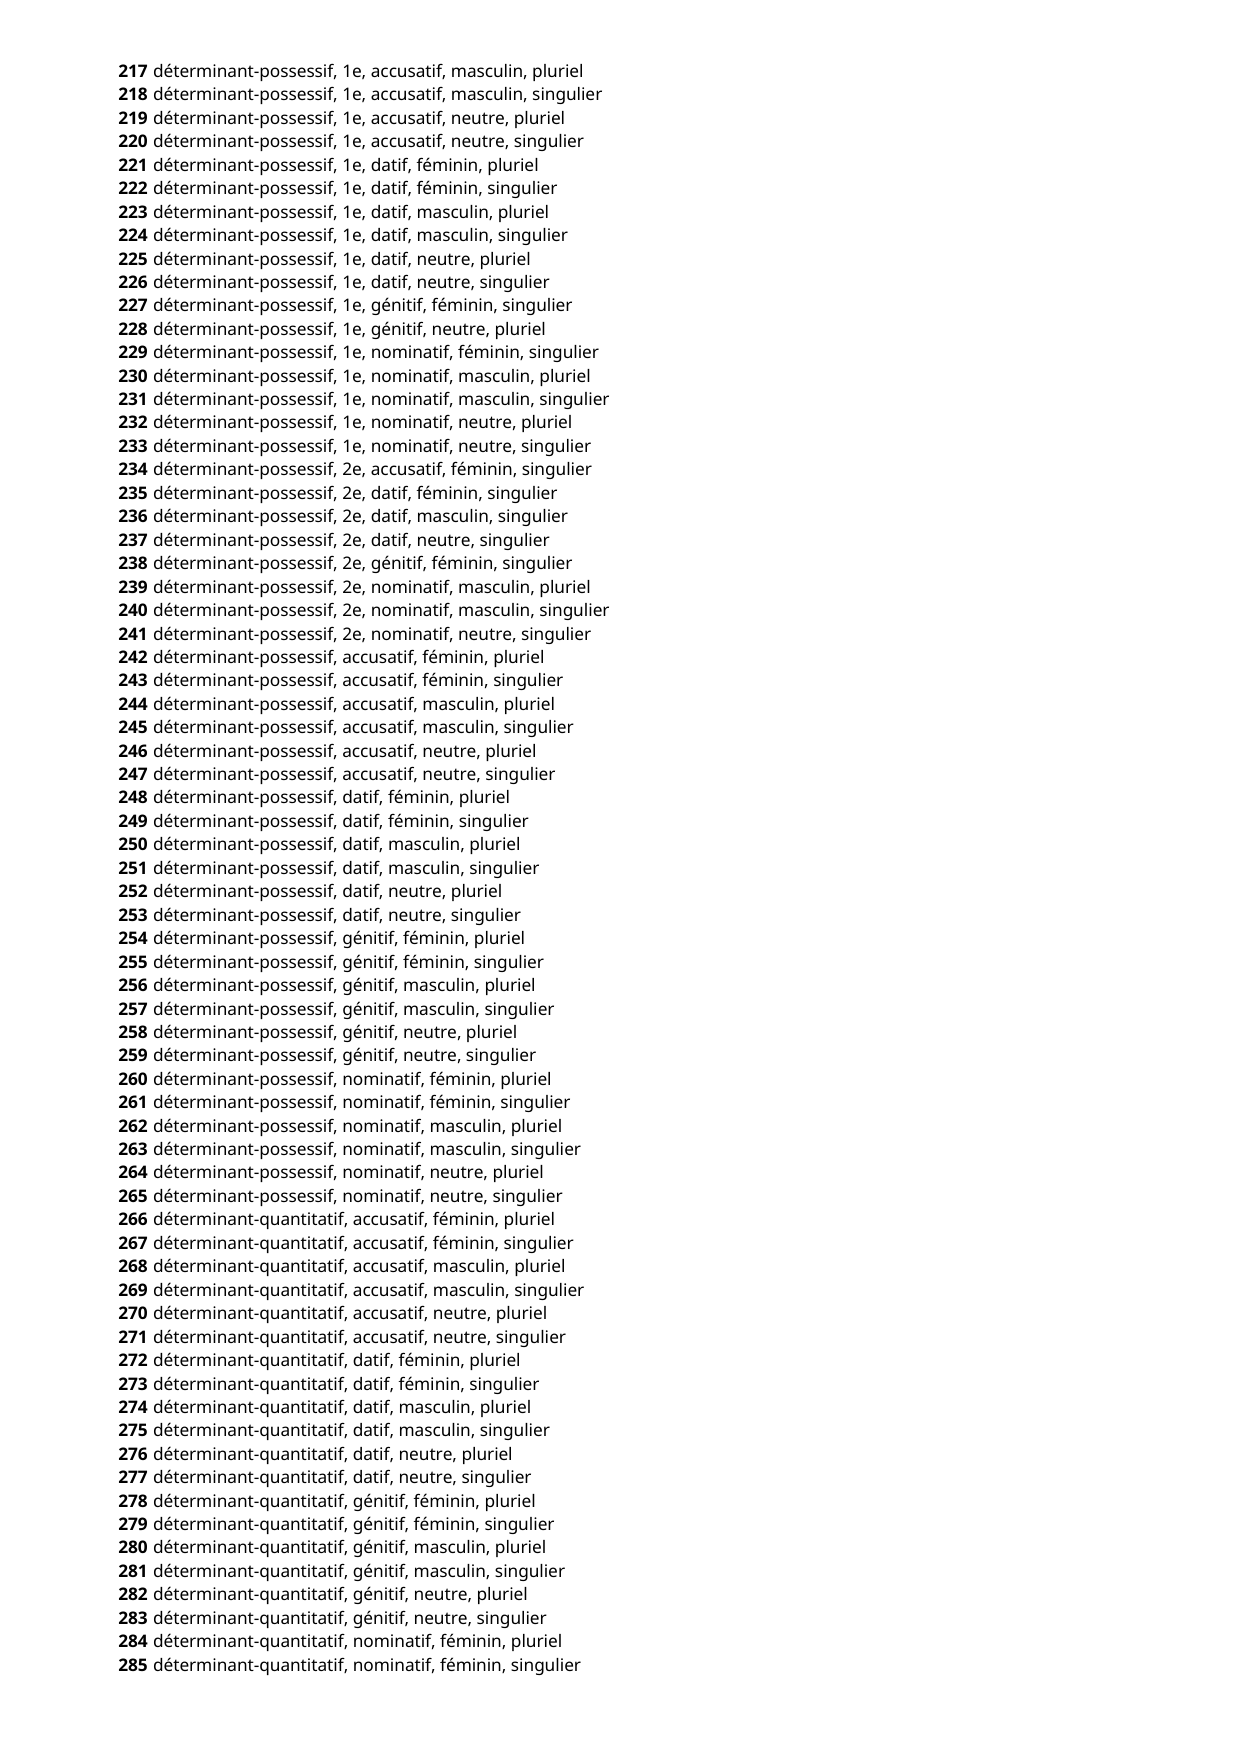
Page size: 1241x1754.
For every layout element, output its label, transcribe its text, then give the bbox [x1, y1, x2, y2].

table_cell 269 [118, 1278, 153, 1301]
table_cell déterminant-quantitatif, accusatif, féminin, singulier [153, 1231, 1240, 1254]
table_cell 247 [118, 762, 153, 786]
table_cell 218 [118, 83, 153, 106]
table_cell 237 [118, 528, 153, 551]
table_cell déterminant-possessif, 2e, génitif, féminin, singulier [153, 551, 1240, 575]
table_cell déterminant-possessif, 1e, datif, féminin, pluriel [153, 153, 1240, 176]
table_cell 258 [118, 1020, 153, 1043]
table_cell 226 [118, 270, 153, 293]
table_cell 246 [118, 739, 153, 762]
table_cell 274 [118, 1395, 153, 1418]
table_cell déterminant-quantitatif, datif, neutre, singulier [153, 1465, 1240, 1489]
table_cell déterminant-possessif, 2e, nominatif, neutre, singulier [153, 622, 1240, 645]
table_cell déterminant-quantitatif, accusatif, neutre, singulier [153, 1325, 1240, 1348]
table_cell 230 [118, 364, 153, 387]
table_cell 284 [118, 1629, 153, 1653]
table_cell déterminant-possessif, 1e, datif, neutre, pluriel [153, 247, 1240, 270]
table_cell 249 [118, 809, 153, 832]
table_cell 273 [118, 1372, 153, 1395]
table_cell déterminant-quantitatif, accusatif, neutre, pluriel [153, 1301, 1240, 1325]
table_cell déterminant-quantitatif, datif, neutre, pluriel [153, 1442, 1240, 1465]
table_cell déterminant-possessif, génitif, neutre, singulier [153, 1044, 1240, 1067]
table_cell déterminant-possessif, génitif, neutre, pluriel [153, 1020, 1240, 1043]
table_cell 219 [118, 106, 153, 129]
table_cell 233 [118, 434, 153, 457]
table_cell 244 [118, 692, 153, 715]
table_cell déterminant-possessif, nominatif, masculin, pluriel [153, 1114, 1240, 1137]
table_cell 234 [118, 458, 153, 481]
table_cell déterminant-possessif, accusatif, masculin, singulier [153, 715, 1240, 739]
table_cell 268 [118, 1254, 153, 1278]
table_cell 239 [118, 575, 153, 598]
table_cell déterminant-possessif, datif, féminin, singulier [153, 809, 1240, 832]
table_cell 285 [118, 1653, 153, 1676]
table_cell déterminant-quantitatif, datif, féminin, singulier [153, 1372, 1240, 1395]
table_cell déterminant-possessif, génitif, féminin, pluriel [153, 926, 1240, 950]
table_cell déterminant-possessif, 1e, nominatif, neutre, singulier [153, 434, 1240, 457]
table_cell 280 [118, 1536, 153, 1559]
table_cell déterminant-possessif, génitif, masculin, singulier [153, 997, 1240, 1020]
table_cell 240 [118, 598, 153, 622]
table_cell déterminant-quantitatif, génitif, féminin, singulier [153, 1512, 1240, 1536]
table_cell 248 [118, 786, 153, 809]
table_cell déterminant-quantitatif, accusatif, masculin, pluriel [153, 1254, 1240, 1278]
table_cell 241 [118, 622, 153, 645]
table_cell 267 [118, 1231, 153, 1254]
table_cell 279 [118, 1512, 153, 1536]
table_cell déterminant-possessif, datif, masculin, singulier [153, 856, 1240, 879]
table_cell déterminant-possessif, 2e, datif, neutre, singulier [153, 528, 1240, 551]
table_cell déterminant-quantitatif, nominatif, féminin, pluriel [153, 1629, 1240, 1653]
table_cell déterminant-possessif, 1e, accusatif, neutre, pluriel [153, 106, 1240, 129]
table_cell déterminant-possessif, accusatif, neutre, singulier [153, 762, 1240, 786]
table_cell déterminant-quantitatif, génitif, masculin, pluriel [153, 1536, 1240, 1559]
table_cell 270 [118, 1301, 153, 1325]
table_cell déterminant-possessif, 1e, nominatif, masculin, pluriel [153, 364, 1240, 387]
table_cell 260 [118, 1067, 153, 1090]
table_cell déterminant-quantitatif, nominatif, féminin, singulier [153, 1653, 1240, 1676]
table_cell déterminant-possessif, 1e, datif, féminin, singulier [153, 176, 1240, 200]
table_cell déterminant-possessif, accusatif, neutre, pluriel [153, 739, 1240, 762]
table_cell 281 [118, 1559, 153, 1582]
table_cell 278 [118, 1489, 153, 1512]
table_cell 276 [118, 1442, 153, 1465]
table_cell 264 [118, 1161, 153, 1184]
table_cell déterminant-possessif, datif, masculin, pluriel [153, 833, 1240, 856]
table_cell déterminant-quantitatif, accusatif, féminin, pluriel [153, 1208, 1240, 1231]
table_cell 283 [118, 1606, 153, 1629]
table_cell 243 [118, 669, 153, 692]
table_cell 242 [118, 645, 153, 668]
table_cell déterminant-possessif, 1e, nominatif, féminin, singulier [153, 340, 1240, 364]
table_cell déterminant-quantitatif, datif, masculin, singulier [153, 1419, 1240, 1442]
table_cell déterminant-possessif, accusatif, féminin, pluriel [153, 645, 1240, 668]
table_cell déterminant-possessif, datif, féminin, pluriel [153, 786, 1240, 809]
table_cell 261 [118, 1090, 153, 1114]
table_cell 271 [118, 1325, 153, 1348]
table_cell 238 [118, 551, 153, 575]
table_cell déterminant-possessif, 1e, génitif, neutre, pluriel [153, 317, 1240, 340]
table_cell déterminant-quantitatif, datif, masculin, pluriel [153, 1395, 1240, 1418]
table_cell 256 [118, 973, 153, 997]
table_cell 236 [118, 504, 153, 528]
table_cell 222 [118, 176, 153, 200]
table_cell déterminant-possessif, 2e, datif, masculin, singulier [153, 504, 1240, 528]
table_cell déterminant-quantitatif, génitif, neutre, pluriel [153, 1583, 1240, 1606]
table_cell 266 [118, 1208, 153, 1231]
table_cell déterminant-possessif, génitif, féminin, singulier [153, 950, 1240, 973]
table_cell 224 [118, 223, 153, 247]
table_cell déterminant-quantitatif, datif, féminin, pluriel [153, 1348, 1240, 1372]
table_cell 223 [118, 200, 153, 223]
table_cell déterminant-possessif, nominatif, féminin, pluriel [153, 1067, 1240, 1090]
table_cell 251 [118, 856, 153, 879]
table_cell déterminant-possessif, 1e, accusatif, neutre, singulier [153, 129, 1240, 153]
table_cell déterminant-possessif, 1e, nominatif, masculin, singulier [153, 387, 1240, 411]
table_cell 221 [118, 153, 153, 176]
table_cell 275 [118, 1419, 153, 1442]
table_cell 263 [118, 1137, 153, 1161]
table_cell déterminant-possessif, 1e, accusatif, masculin, pluriel [153, 59, 1240, 82]
table_cell 232 [118, 411, 153, 434]
table_cell déterminant-possessif, 1e, datif, neutre, singulier [153, 270, 1240, 293]
table_cell déterminant-quantitatif, génitif, féminin, pluriel [153, 1489, 1240, 1512]
table_cell 259 [118, 1044, 153, 1067]
table_cell déterminant-possessif, accusatif, féminin, singulier [153, 669, 1240, 692]
table_cell déterminant-quantitatif, génitif, neutre, singulier [153, 1606, 1240, 1629]
table_cell 228 [118, 317, 153, 340]
table_cell 253 [118, 903, 153, 926]
table_cell 257 [118, 997, 153, 1020]
table_cell déterminant-possessif, accusatif, masculin, pluriel [153, 692, 1240, 715]
table_cell déterminant-possessif, 1e, datif, masculin, singulier [153, 223, 1240, 247]
table_cell 245 [118, 715, 153, 739]
table_cell 262 [118, 1114, 153, 1137]
table_cell 254 [118, 926, 153, 950]
table_cell déterminant-possessif, génitif, masculin, pluriel [153, 973, 1240, 997]
table_cell déterminant-possessif, nominatif, neutre, singulier [153, 1184, 1240, 1207]
table_cell déterminant-possessif, datif, neutre, singulier [153, 903, 1240, 926]
table_cell déterminant-possessif, 1e, nominatif, neutre, pluriel [153, 411, 1240, 434]
table_cell déterminant-possessif, 2e, accusatif, féminin, singulier [153, 458, 1240, 481]
table_cell déterminant-possessif, 1e, datif, masculin, pluriel [153, 200, 1240, 223]
table_cell 252 [118, 879, 153, 903]
table_cell 255 [118, 950, 153, 973]
table_cell 235 [118, 481, 153, 504]
table_cell 217 [118, 59, 153, 82]
table_cell 227 [118, 294, 153, 317]
table_cell déterminant-possessif, 2e, datif, féminin, singulier [153, 481, 1240, 504]
table_cell déterminant-possessif, 2e, nominatif, masculin, singulier [153, 598, 1240, 622]
table_cell déterminant-possessif, nominatif, neutre, pluriel [153, 1161, 1240, 1184]
table_cell 225 [118, 247, 153, 270]
table_cell 220 [118, 129, 153, 153]
table_cell 272 [118, 1348, 153, 1372]
table_cell 282 [118, 1583, 153, 1606]
table_cell déterminant-possessif, 1e, génitif, féminin, singulier [153, 294, 1240, 317]
table_cell déterminant-possessif, datif, neutre, pluriel [153, 879, 1240, 903]
table_cell déterminant-possessif, nominatif, féminin, singulier [153, 1090, 1240, 1114]
table_cell 265 [118, 1184, 153, 1207]
table_cell 231 [118, 387, 153, 411]
table_cell 229 [118, 340, 153, 364]
table_cell déterminant-possessif, 2e, nominatif, masculin, pluriel [153, 575, 1240, 598]
table_cell déterminant-possessif, nominatif, masculin, singulier [153, 1137, 1240, 1161]
table_cell déterminant-possessif, 1e, accusatif, masculin, singulier [153, 83, 1240, 106]
table_cell 277 [118, 1465, 153, 1489]
table_cell déterminant-quantitatif, accusatif, masculin, singulier [153, 1278, 1240, 1301]
table_cell 250 [118, 833, 153, 856]
table_cell déterminant-quantitatif, génitif, masculin, singulier [153, 1559, 1240, 1582]
